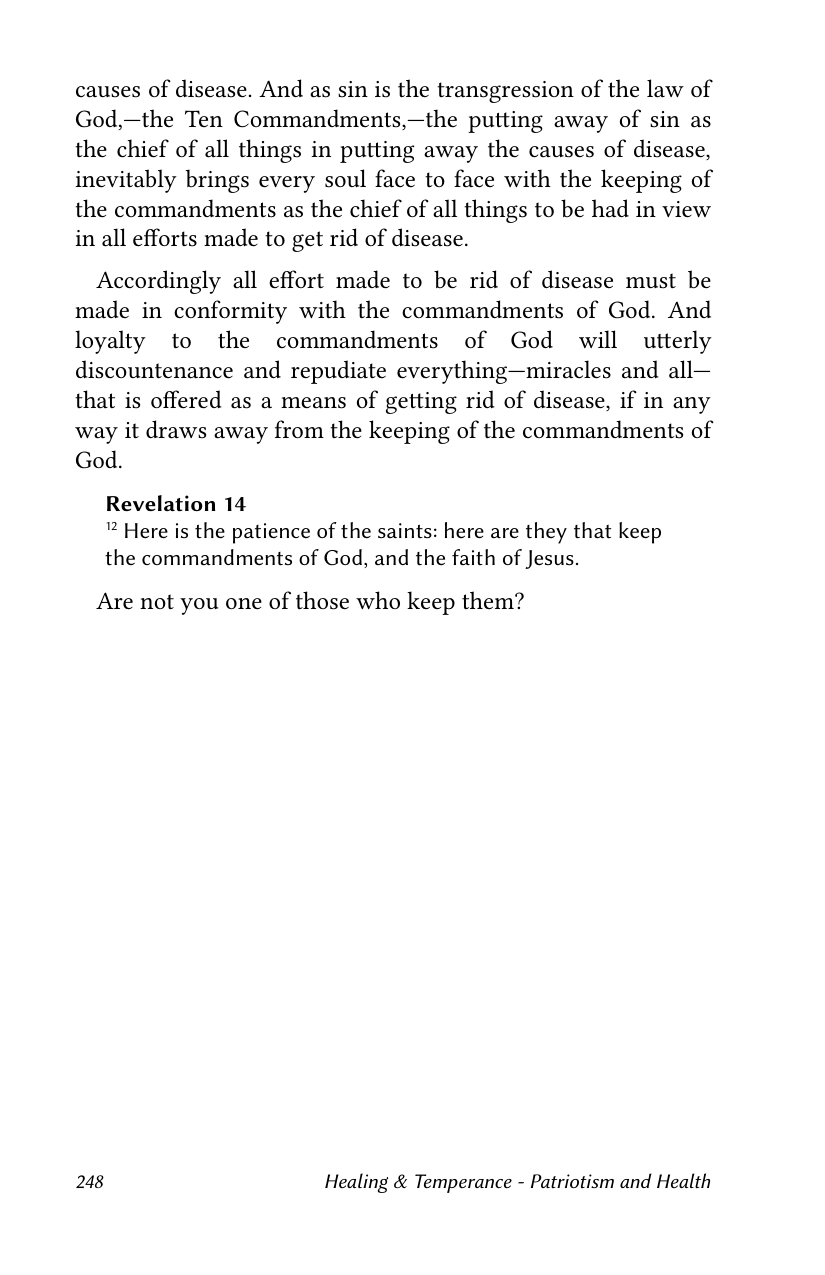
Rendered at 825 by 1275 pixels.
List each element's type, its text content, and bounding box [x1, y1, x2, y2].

text Are not you one of those who keep them? [75, 587, 712, 615]
text causes of disease. And as sin is the transgression of the law of God,—the Ten Commandments,—the putting away of sin as the chief of all things in putting away the causes of disease, inevitably brings every soul face to face with the keeping of the commandments as the chief of all things to be had in view in all efforts made to get rid of disease. [75, 75, 712, 253]
text Accordingly all effort made to be rid of disease must be made in conformity with the commandments of God. And loyalty to the commandments of God will utterly discountenance and repudiate everything—miracles and all—that is offered as a means of getting rid of disease, if in any way it draws away from the keeping of the commandments of God. [75, 266, 712, 474]
text 12 Here is the patience of the saints: here are they that keep the commandments of God, and the faith of Jesus. [105, 518, 682, 571]
text Revelation 14 [105, 491, 712, 517]
